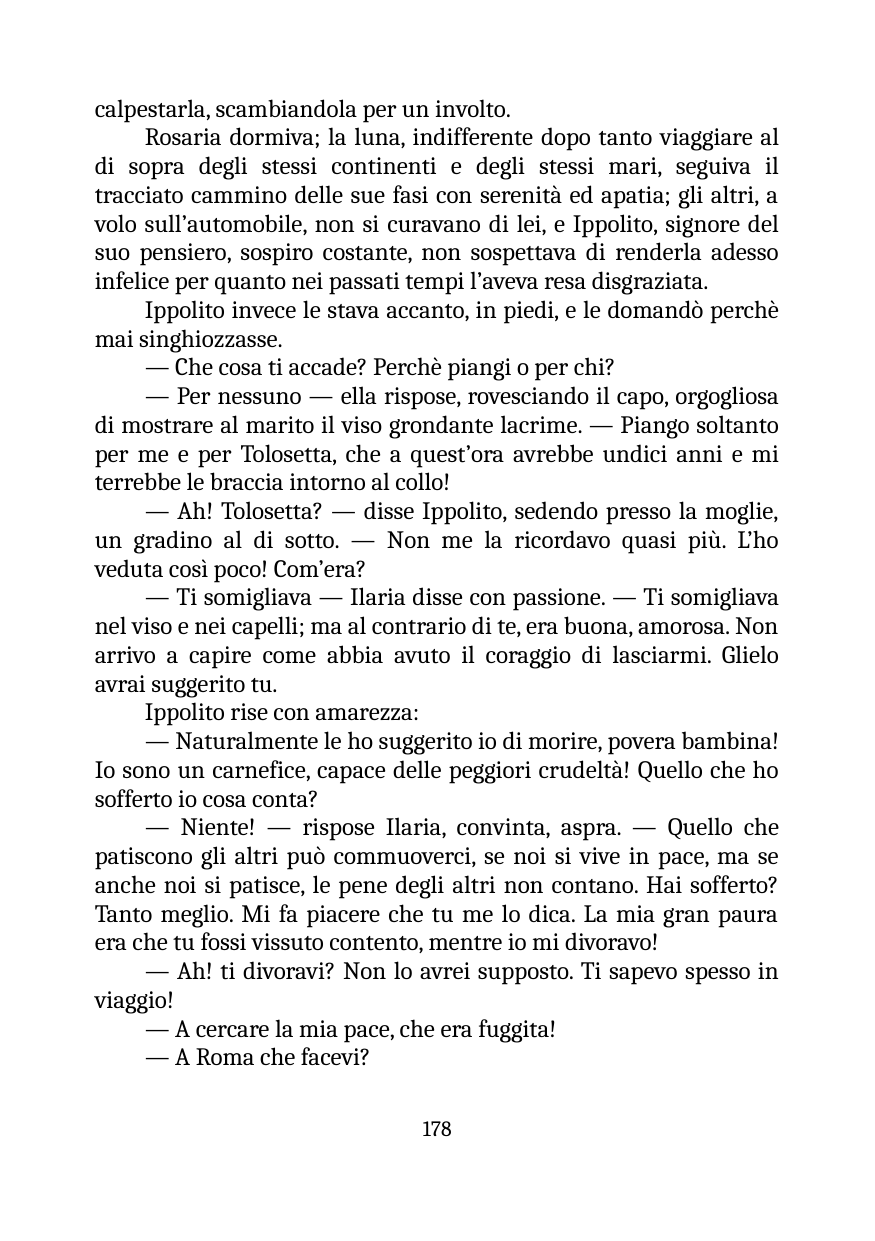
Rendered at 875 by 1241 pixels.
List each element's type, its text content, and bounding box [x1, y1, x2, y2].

text Ippolito rise con amarezza: [94, 698, 779, 727]
text — Che cosa ti accade? Perchè piangi o per chi? [94, 353, 779, 382]
text — Per nessuno — ella rispose, rovesciando il capo, orgogliosa di mostrare al marito il viso grondante lacrime. — Piango soltanto per me e per Tolosetta, che a quest’ora avrebbe undici anni e mi terrebbe le braccia intorno al collo! [94, 382, 779, 497]
text — A cercare la mia pace, che era fuggita! [94, 1014, 779, 1043]
text Ippolito invece le stava accanto, in piedi, e le domandò perchè mai singhiozzasse. [94, 296, 779, 353]
text — Naturalmente le ho suggerito io di morire, povera bambina! Io sono un carnefice, capace delle peggiori crudeltà! Quello che ho sofferto io cosa conta? [94, 727, 779, 813]
text — A Roma che facevi? [94, 1043, 779, 1072]
text — Niente! — rispose Ilaria, convinta, aspra. — Quello che patiscono gli altri può commuoverci, se noi si vive in pace, ma se anche noi si patisce, le pene degli altri non contano. Hai sofferto? Tanto meglio. Mi fa piacere che tu me lo dica. La mia gran paura era che tu fossi vissuto contento, mentre io mi divoravo! [94, 813, 779, 957]
text — Ti somigliava — Ilaria disse con passione. — Ti somigliava nel viso e nei capelli; ma al contrario di te, era buona, amorosa. Non arrivo a capire come abbia avuto il coraggio di lasciarmi. Glielo avrai suggerito tu. [94, 583, 779, 698]
text Rosaria dormiva; la luna, indifferente dopo tanto viaggiare al di sopra degli stessi continenti e degli stessi mari, seguiva il tracciato cammino delle sue fasi con serenità ed apatia; gli altri, a volo sull’automobile, non si curavano di lei, e Ippolito, signore del suo pensiero, sospiro costante, non sospettava di renderla adesso infelice per quanto nei passati tempi l’aveva resa disgraziata. [94, 123, 779, 296]
text — Ah! ti divoravi? Non lo avrei supposto. Ti sapevo spesso in viaggio! [94, 957, 779, 1014]
text — Ah! Tolosetta? — disse Ippolito, sedendo presso la moglie, un gradino al di sotto. — Non me la ricordavo quasi più. L’ho veduta così poco! Com’era? [94, 497, 779, 583]
text calpestarla, scambiandola per un involto. [94, 94, 779, 123]
